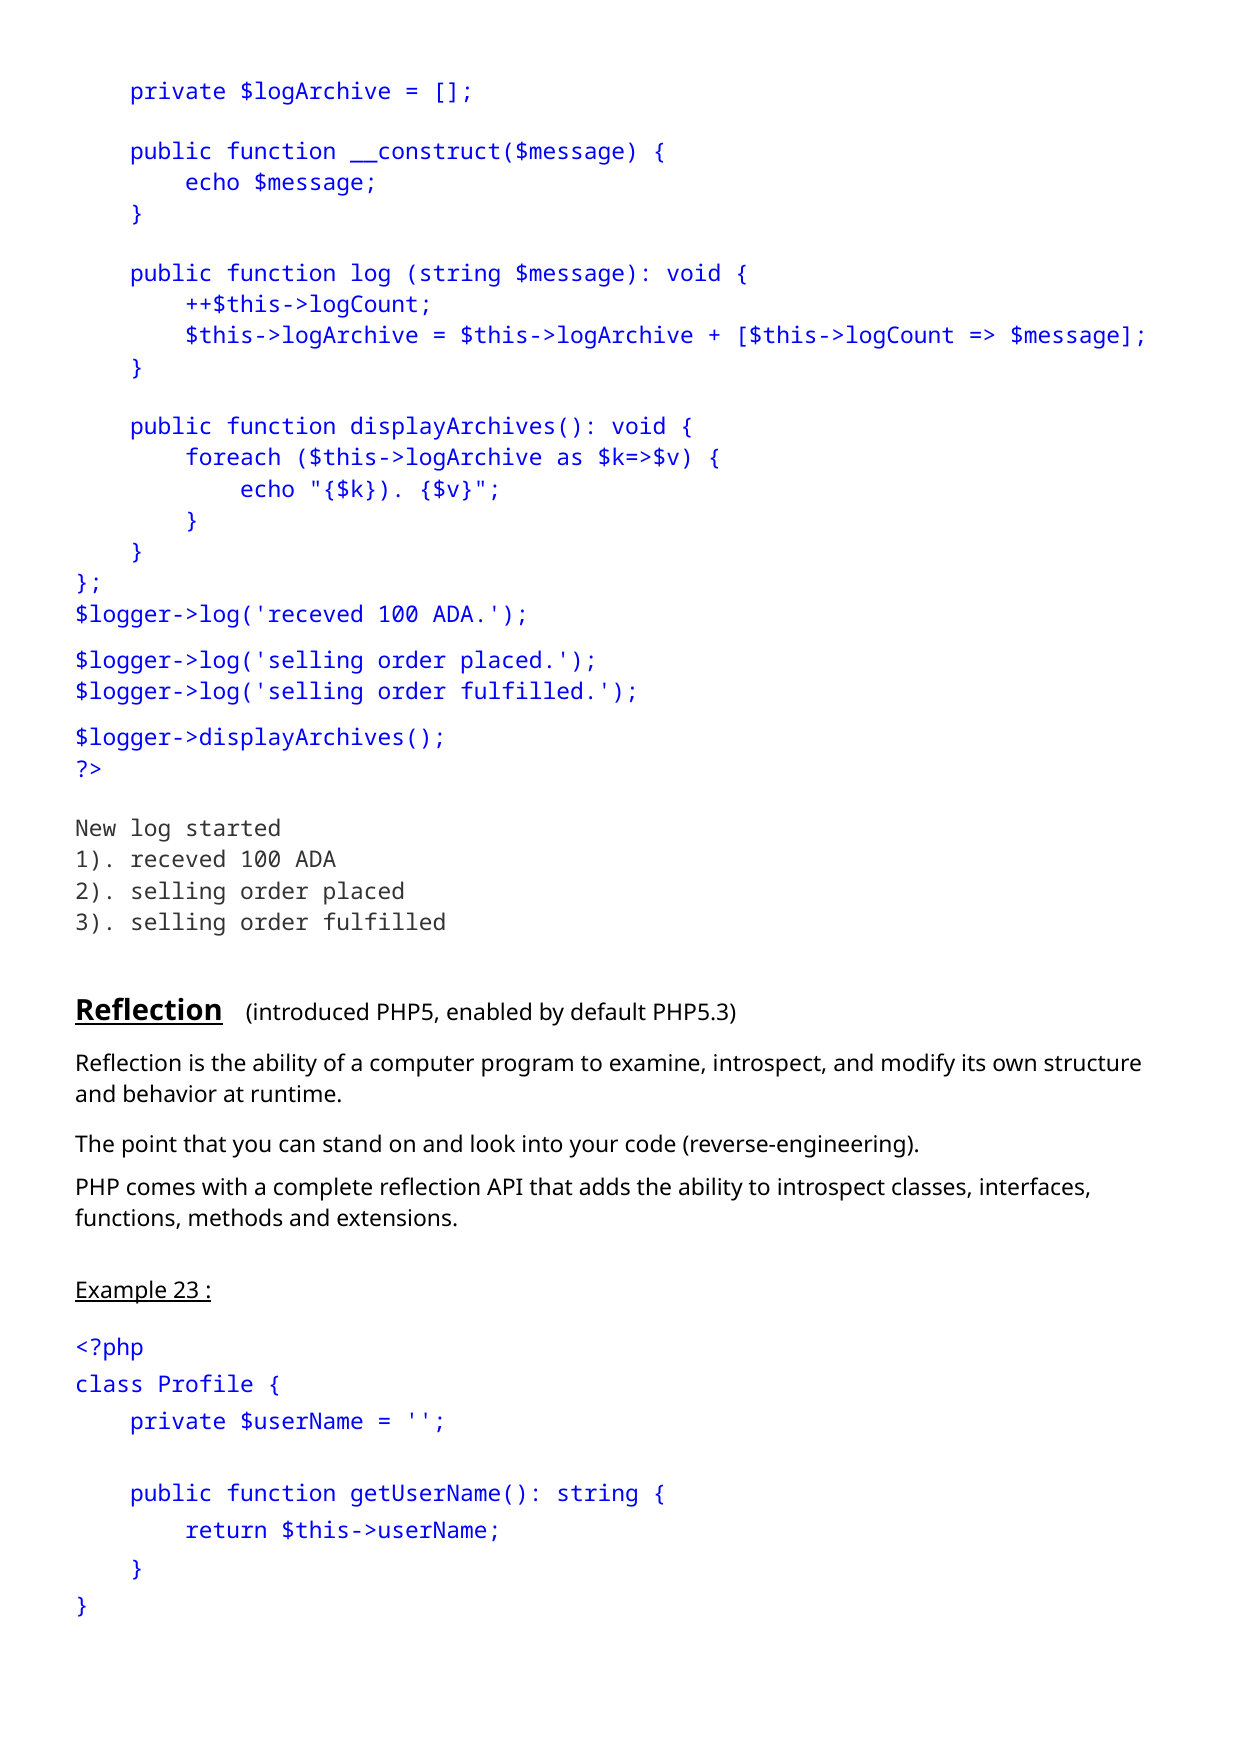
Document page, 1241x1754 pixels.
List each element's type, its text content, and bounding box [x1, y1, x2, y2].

text echo $message; [75, 166, 1166, 197]
text ?> [75, 752, 1166, 784]
text private $userName = ''; [75, 1405, 1166, 1436]
text ++$this->logCount; [75, 288, 1166, 319]
text private $logArchive = []; [75, 75, 1166, 106]
text New log started 1). receved 100 ADA 2). selling order placed 3). selling order fulfilled [75, 812, 1166, 937]
text } [75, 197, 1166, 228]
text public function displayArchives(): void { [75, 410, 1166, 441]
text }; [75, 566, 1166, 597]
text echo "{$k}). {$v}"; [75, 472, 1166, 504]
text The point that you can stand on and look into your code (reverse-engineering). [75, 1128, 1166, 1159]
text $logger->log('selling order fulfilled.'); [75, 675, 1166, 706]
text class Profile { [75, 1368, 1166, 1399]
text $logger->displayArchives(); [75, 721, 1166, 752]
text } [75, 350, 1166, 382]
text $logger->log('selling order placed.'); [75, 644, 1166, 675]
text } [75, 1589, 1166, 1620]
text public function __construct($message) { [75, 134, 1166, 166]
text $logger->log('receved 100 ADA.'); [75, 597, 1166, 629]
text PHP comes with a complete reflection API that adds the ability to introspect classes, interfaces, functions, methods and extensions. [75, 1171, 1166, 1233]
text <?php [75, 1331, 1166, 1362]
text public function getUserName(): string { [75, 1477, 1166, 1508]
text return $this->userName; [75, 1514, 1166, 1545]
text } [75, 504, 1166, 535]
text $this->logArchive = $this->logArchive + [$this->logCount => $message]; [75, 319, 1166, 350]
subtitle Reflection (introduced PHP5, enabled by default PHP5.3) [75, 989, 1166, 1029]
text Reflection is the ability of a computer program to examine, introspect, and modify its own structure and behavior at runtime. [75, 1047, 1166, 1109]
text public function log (string $message): void { [75, 257, 1166, 288]
text } [75, 535, 1166, 566]
text foreach ($this->logArchive as $k=>$v) { [75, 441, 1166, 472]
text } [75, 1551, 1166, 1583]
text Example 23 : [75, 1274, 1166, 1305]
